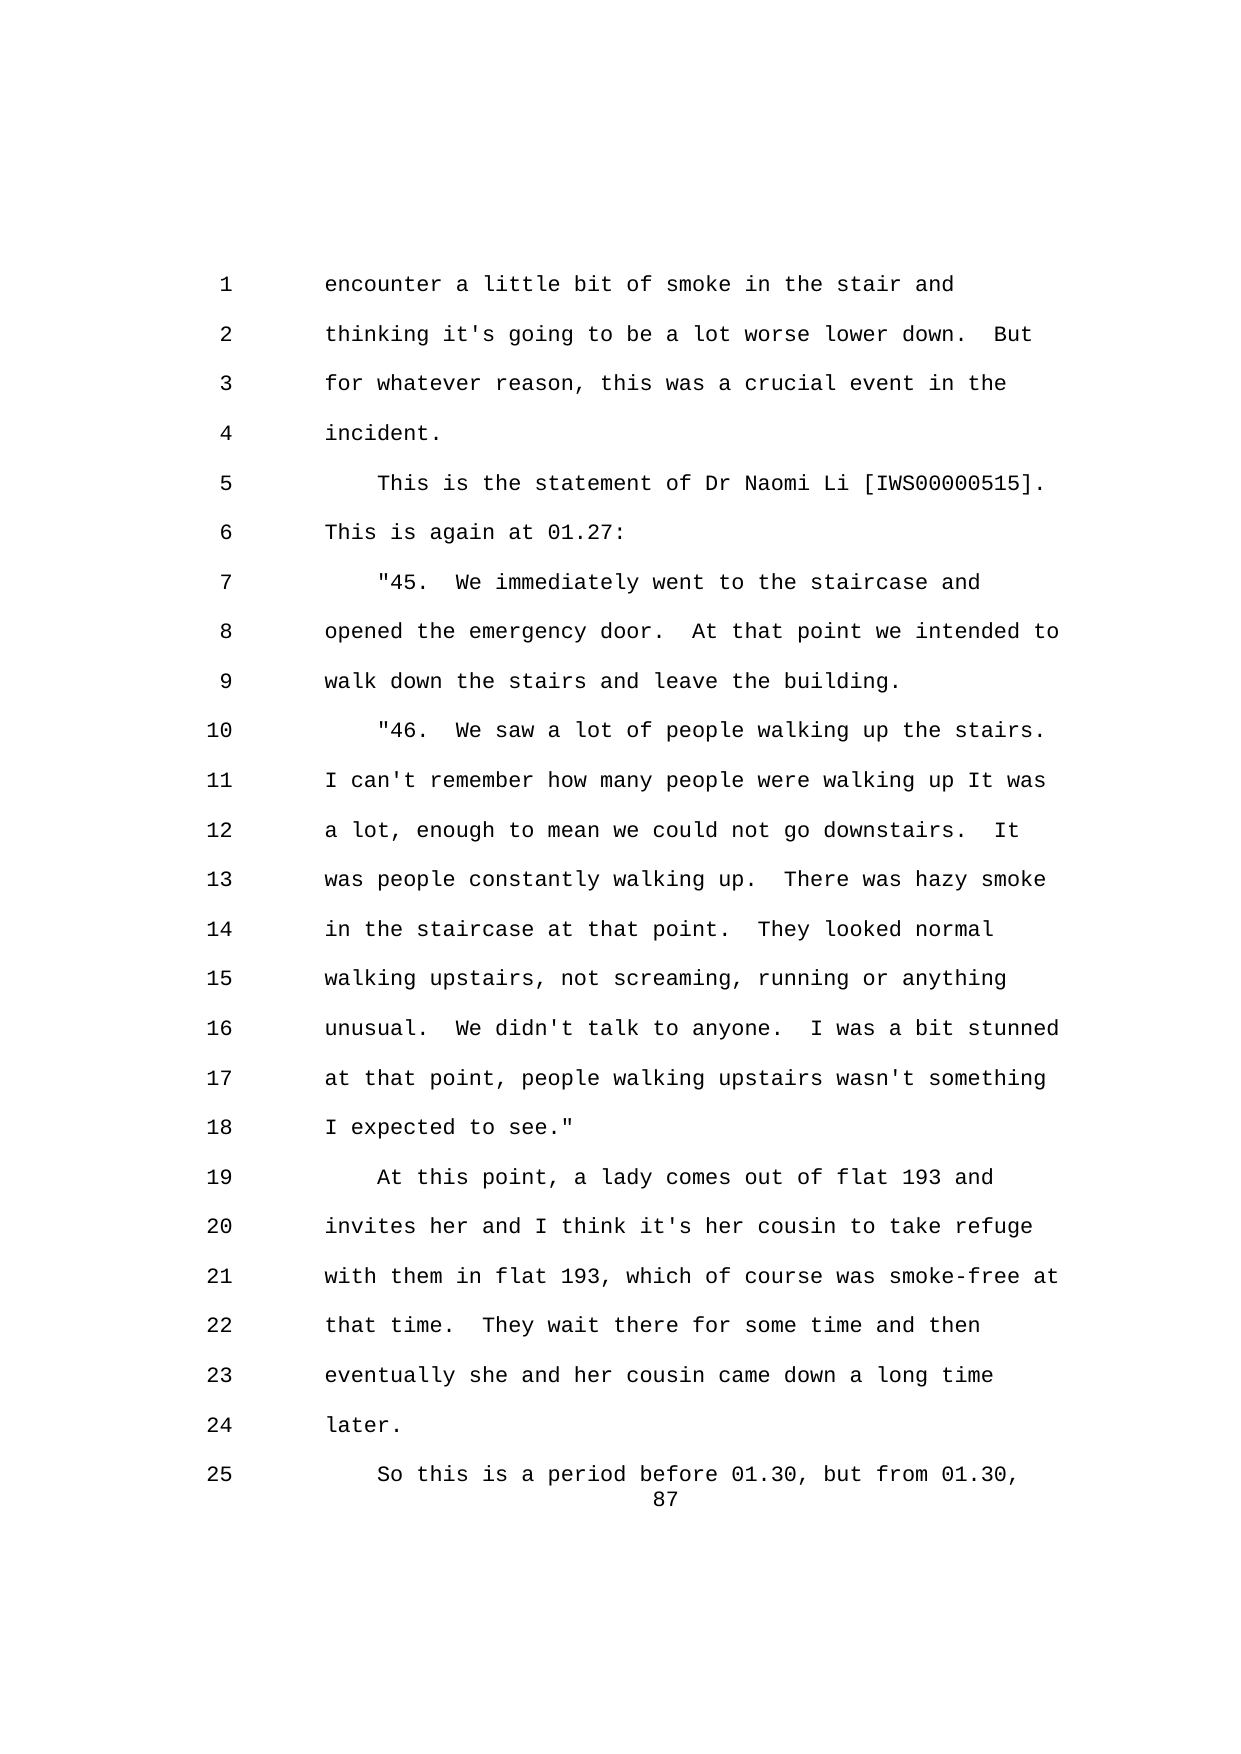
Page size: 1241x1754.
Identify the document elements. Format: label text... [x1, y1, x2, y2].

text 1 encounter a little bit of smoke in the stair and [75, 273, 1165, 298]
text 9 walk down the stairs and leave the building. [75, 670, 1165, 695]
text 14 in the staircase at that point. They looked normal [75, 918, 1165, 943]
text 25 So this is a period before 01.30, but from 01.30, [75, 1463, 1165, 1488]
text 20 invites her and I think it's her cousin to take refuge [75, 1215, 1165, 1240]
text 11 I can't remember how many people were walking up It was [75, 769, 1165, 794]
text 12 a lot, enough to mean we could not go downstairs. It [75, 819, 1165, 843]
text 18 I expected to see." [75, 1116, 1165, 1141]
text 23 eventually she and her cousin came down a long time [75, 1364, 1165, 1389]
text 7 "45. We immediately went to the staircase and [75, 571, 1165, 596]
text 15 walking upstairs, not screaming, running or anything [75, 967, 1165, 992]
text 6 This is again at 01.27: [75, 521, 1165, 546]
text 3 for whatever reason, this was a crucial event in the [75, 372, 1165, 397]
text 24 later. [75, 1414, 1165, 1438]
text 22 that time. They wait there for some time and then [75, 1314, 1165, 1339]
text 4 incident. [75, 422, 1165, 447]
text 13 was people constantly walking up. There was hazy smoke [75, 868, 1165, 893]
text 8 opened the emergency door. At that point we intended to [75, 620, 1165, 645]
text 21 with them in flat 193, which of course was smoke-free at [75, 1265, 1165, 1290]
text 5 This is the statement of Dr Naomi Li [IWS00000515]. [75, 472, 1165, 496]
text 10 "46. We saw a lot of people walking up the stairs. [75, 719, 1165, 744]
text 16 unusual. We didn't talk to anyone. I was a bit stunned [75, 1017, 1165, 1042]
text 87 [75, 1488, 1165, 1513]
text 19 At this point, a lady comes out of flat 193 and [75, 1166, 1165, 1191]
text 17 at that point, people walking upstairs wasn't something [75, 1067, 1165, 1091]
text 2 thinking it's going to be a lot worse lower down. But [75, 323, 1165, 348]
